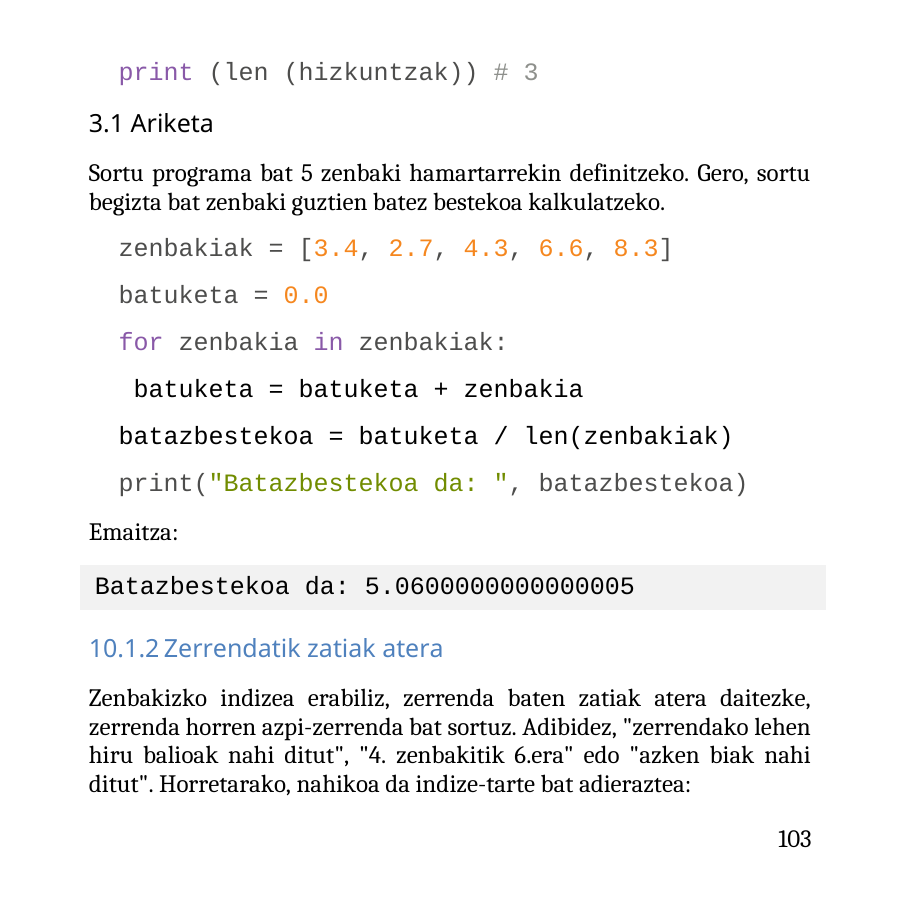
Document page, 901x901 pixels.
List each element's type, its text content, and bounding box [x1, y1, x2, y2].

text batuketa = batuketa + zenbakia [118, 376, 811, 405]
text print("Batazbestekoa da: ", batazbestekoa) [118, 471, 811, 499]
text zenbakiak = [3.4, 2.7, 4.3, 6.6, 8.3] [118, 235, 811, 263]
text for zenbakia in zenbakiak: [118, 329, 811, 358]
text Batazbestekoa da: 5.0600000000000005 [86, 571, 820, 604]
text 3.1 Ariketa [89, 106, 811, 140]
text batuketa = 0.0 [118, 282, 811, 311]
text batazbestekoa = batuketa / len(zenbakiak) [118, 423, 811, 452]
text Emaitza: [89, 518, 811, 546]
text Sortu programa bat 5 zenbaki hamartarrekin definitzeko. Gero, sortu begizta bat zenbaki guztien batez bestekoa kalkulatzeko. [89, 159, 811, 216]
subtitle Zerrendatik zatiak atera [89, 631, 811, 665]
text Zenbakizko indizea erabiliz, zerrenda baten zatiak atera daitezke, zerrenda horren azpi-zerrenda bat sortuz. Adibidez, "zerrendako lehen hiru balioak nahi ditut", "4. zenbakitik 6.era" edo "azken biak nahi ditut". Horretarako, nahikoa da indize-tarte bat adieraztea: [89, 684, 811, 799]
text print (len (hizkuntzak)) # 3 [118, 59, 811, 87]
